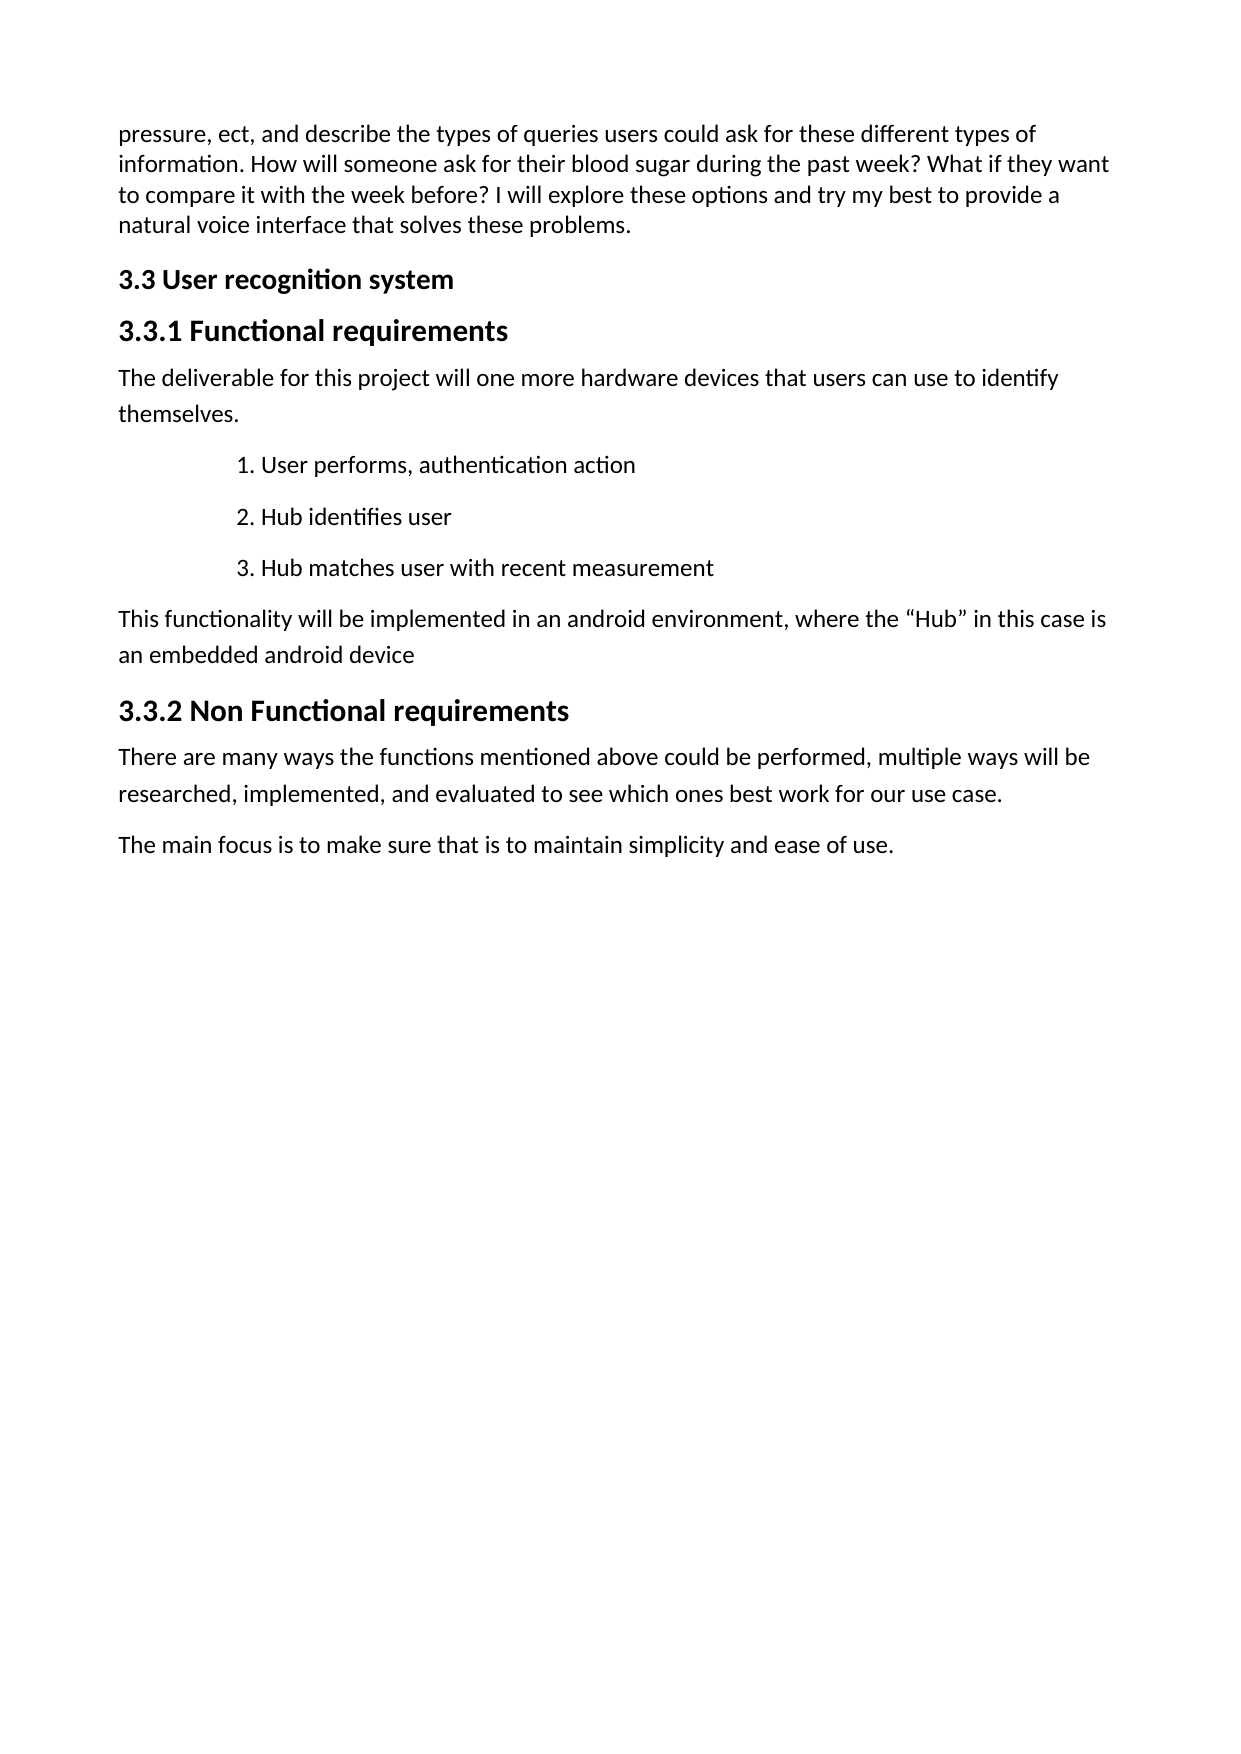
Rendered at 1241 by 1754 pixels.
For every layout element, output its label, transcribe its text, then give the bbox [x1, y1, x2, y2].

text 3. Hub matches user with recent measurement [118, 552, 1122, 582]
text This functionality will be implemented in an android environment, where the “Hub” in this case is an embedded android device [118, 603, 1122, 670]
text 2. Hub identifies user [118, 501, 1122, 531]
text 3.3.1 Functional requirements [118, 311, 1122, 349]
text There are many ways the functions mentioned above could be performed, multiple ways will be researched, implemented, and evaluated to see which ones best work for our use case. [118, 741, 1122, 808]
text 1. User performs, authentication action [118, 449, 1122, 480]
text 3.3 User recognition system [118, 261, 1122, 297]
text The deliverable for this project will one more hardware devices that users can use to identify themselves. [118, 362, 1122, 429]
text pressure, ect, and describe the types of queries users could ask for these different types of information. How will someone ask for their blood sugar during the past week? What if they want to compare it with the week before? I will explore these options and try my best to provide a natural voice interface that solves these problems. [118, 118, 1122, 240]
text 3.3.2 Non Functional requirements [118, 691, 1122, 729]
text The main focus is to make sure that is to maintain simplicity and ease of use. [118, 829, 1122, 859]
